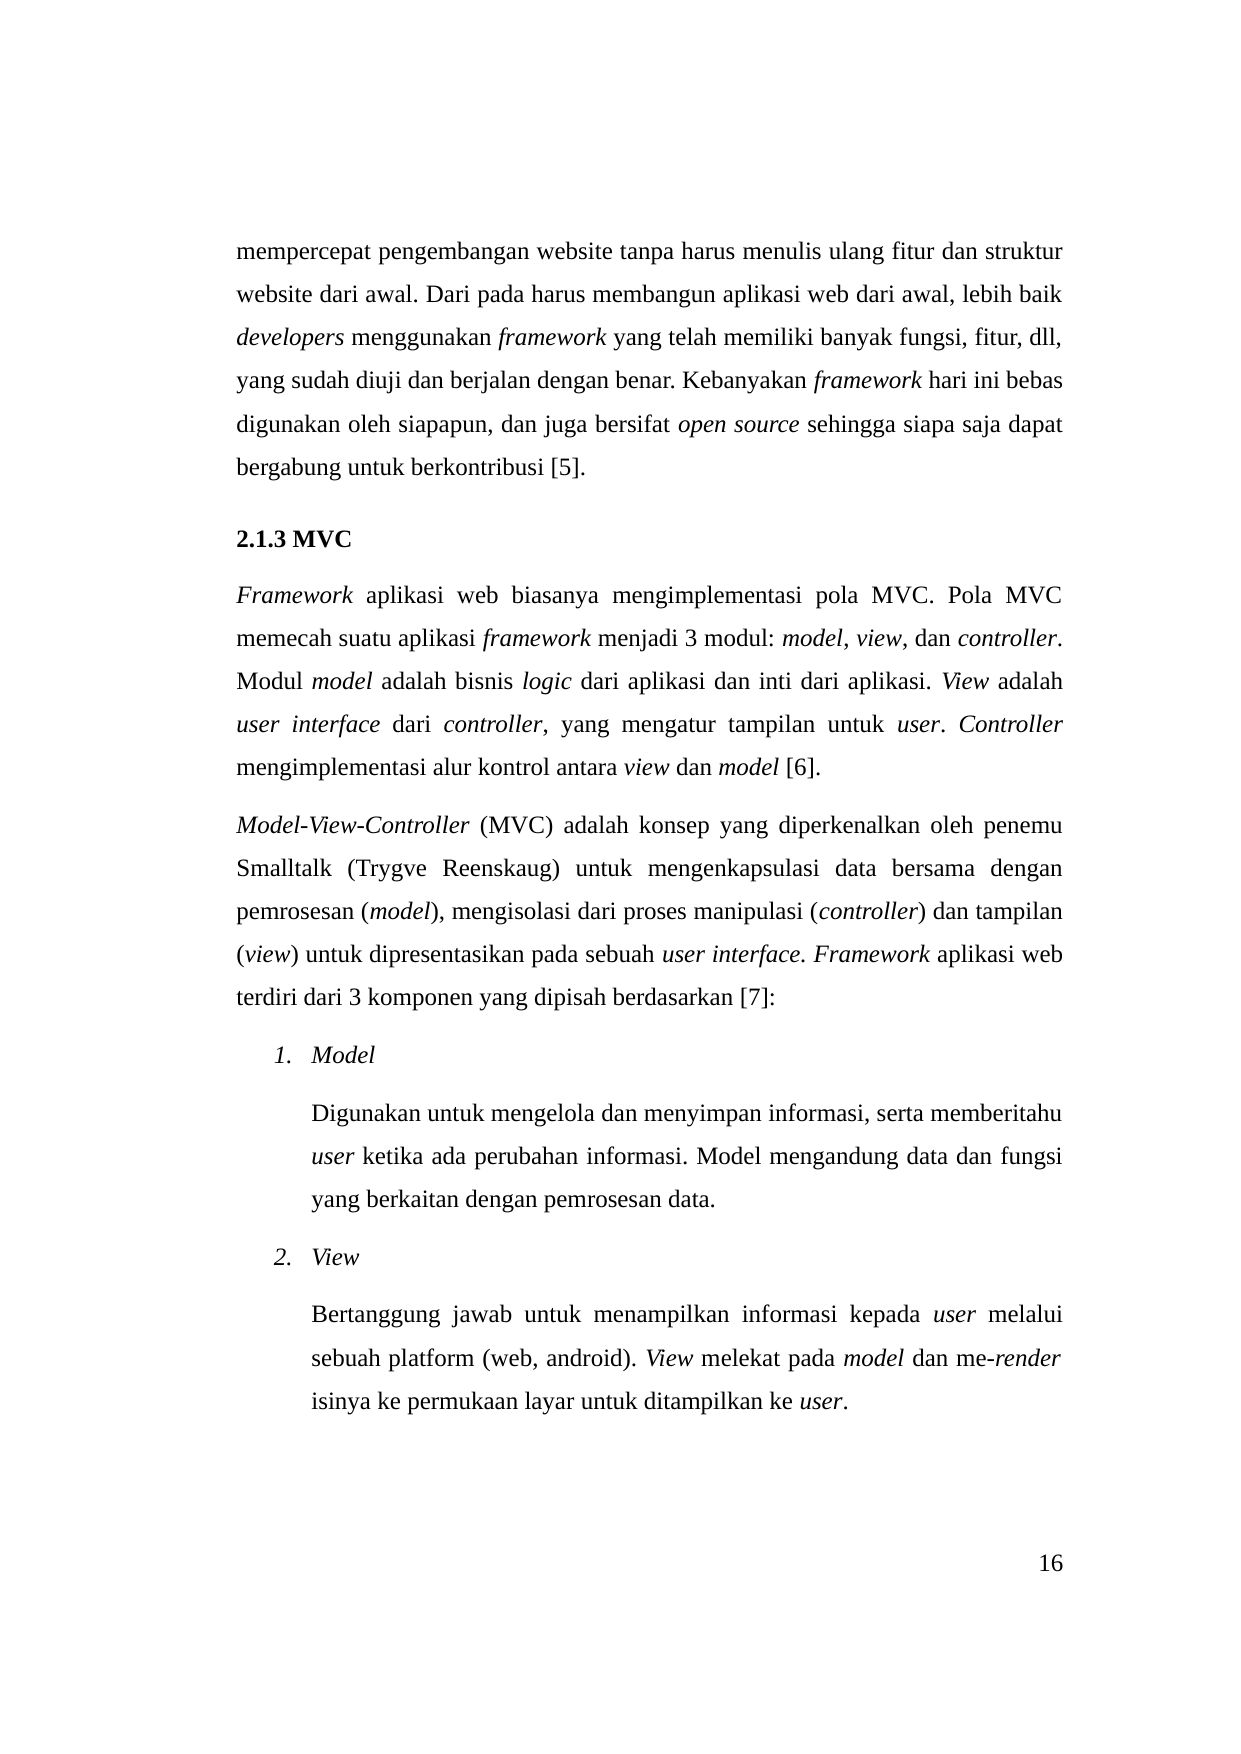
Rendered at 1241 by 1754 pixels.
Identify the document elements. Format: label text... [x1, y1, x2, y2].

text Framework aplikasi web biasanya mengimplementasi pola MVC. Pola MVC memecah suatu aplikasi framework menjadi 3 modul: model, view, dan controller. Modul model adalah bisnis logic dari aplikasi dan inti dari aplikasi. View adalah user interface dari controller, yang mengatur tampilan untuk user. Controller mengimplementasi alur kontrol antara view dan model [6]. [236, 580, 1063, 781]
subtitle MVC [236, 524, 1063, 553]
list Bertanggung jawab untuk menampilkan informasi kepada user melalui sebuah platform (web, android). View melekat pada model dan me-render isinya ke permukaan layar untuk ditampilkan ke user. [274, 1299, 1063, 1414]
list Model [274, 1040, 1063, 1069]
list Digunakan untuk mengelola dan menyimpan informasi, serta memberitahu user ketika ada perubahan informasi. Model mengandung data dan fungsi yang berkaitan dengan pemrosesan data. [274, 1098, 1063, 1213]
text mempercepat pengembangan website tanpa harus menulis ulang fitur dan struktur website dari awal. Dari pada harus membangun aplikasi web dari awal, lebih baik developers menggunakan framework yang telah memiliki banyak fungsi, fitur, dll, yang sudah diuji dan berjalan dengan benar. Kebanyakan framework hari ini bebas digunakan oleh siapapun, dan juga bersifat open source sehingga siapa saja dapat bergabung untuk berkontribusi [5]. [236, 236, 1063, 481]
list View [274, 1242, 1063, 1271]
text Model-View-Controller (MVC) adalah konsep yang diperkenalkan oleh penemu Smalltalk (Trygve Reenskaug) untuk mengenkapsulasi data bersama dengan pemrosesan (model), mengisolasi dari proses manipulasi (controller) dan tampilan (view) untuk dipresentasikan pada sebuah user interface. Framework aplikasi web terdiri dari 3 komponen yang dipisah berdasarkan [7]: [236, 810, 1063, 1011]
